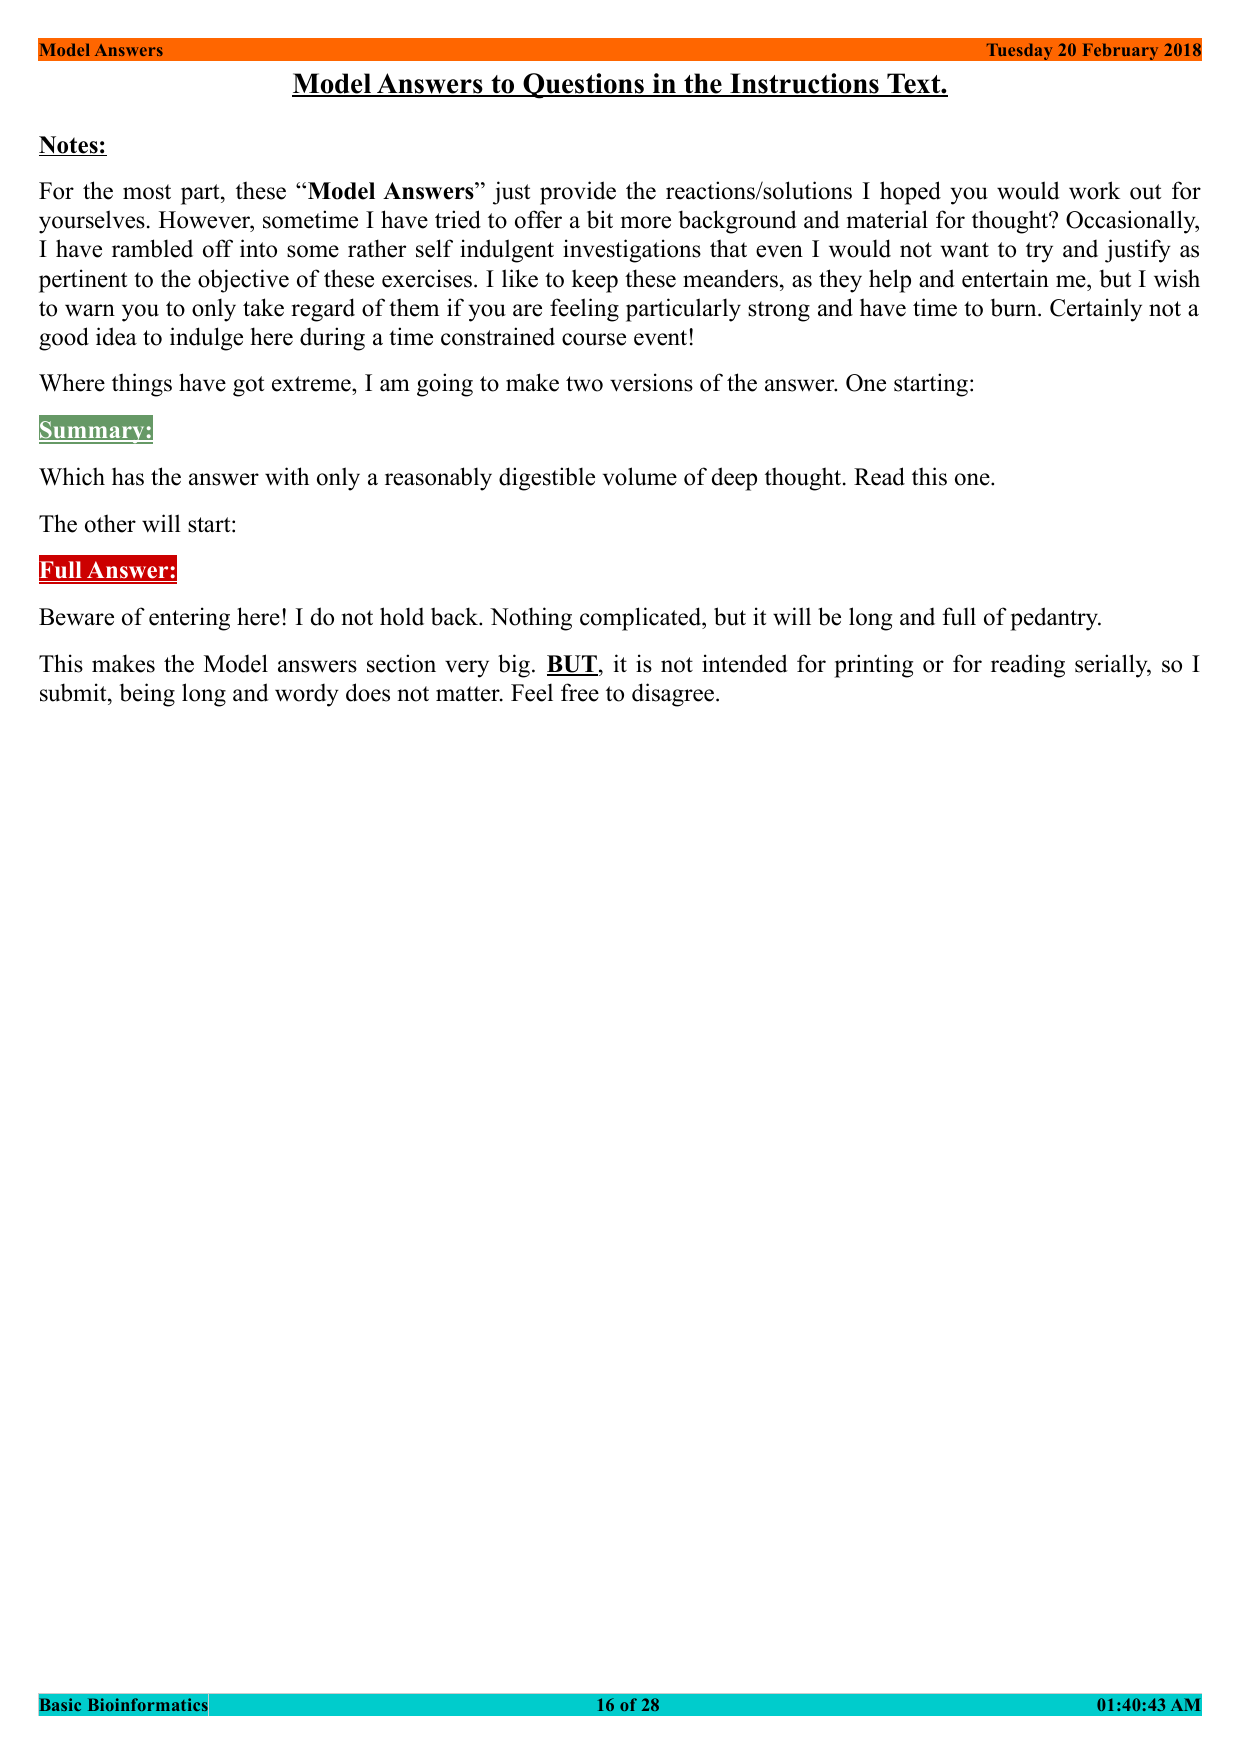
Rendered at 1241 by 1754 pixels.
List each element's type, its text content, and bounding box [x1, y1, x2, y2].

text Summary: [38, 415, 1202, 444]
text Notes: [38, 129, 1202, 158]
text The other will start: [38, 509, 1202, 538]
text This makes the Model answers section very big. BUT, it is not intended for printing or for reading serially, so I submit, being long and wordy does not matter. Feel free to disagree. [38, 649, 1202, 707]
text Model Answers to Questions in the Instructions Text. [38, 66, 1202, 100]
text Beware of entering here! I do not hold back. Nothing complicated, but it will be long and full of pedantry. [38, 602, 1202, 631]
text Which has the answer with only a reasonably digestible volume of deep thought. Read this one. [38, 462, 1202, 491]
text For the most part, these “Model Answers” just provide the reactions/solutions I hoped you would work out for yourselves. However, sometime I have tried to offer a bit more background and material for thought? Occasionally, I have rambled off into some rather self indulgent investigations that even I would not want to try and justify as pertinent to the objective of these exercises. I like to keep these meanders, as they help and entertain me, but I wish to warn you to only take regard of them if you are feeling particularly strong and have time to burn. Certainly not a good idea to indulge here during a time constrained course event! [38, 176, 1202, 351]
text Where things have got extreme, I am going to make two versions of the answer. One starting: [38, 368, 1202, 397]
text Full Answer: [38, 555, 1202, 584]
